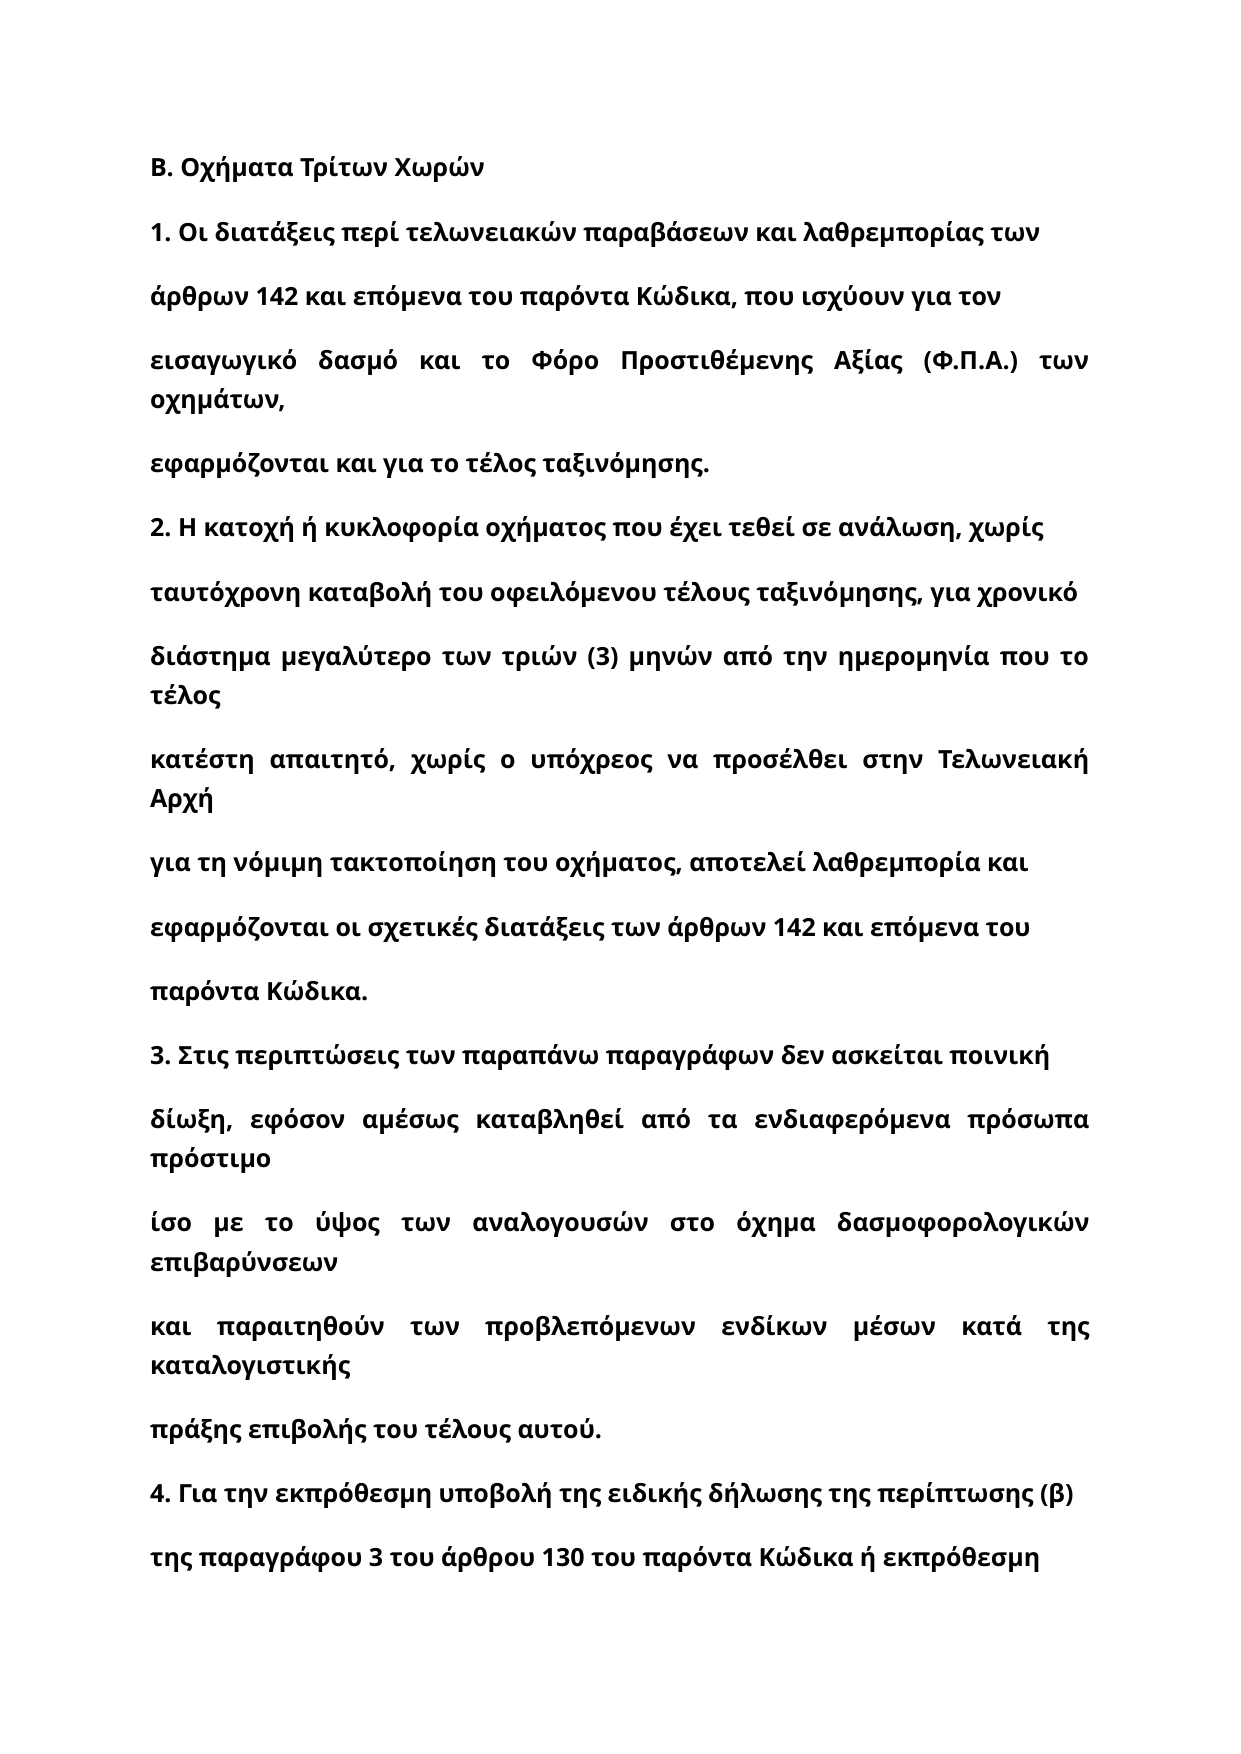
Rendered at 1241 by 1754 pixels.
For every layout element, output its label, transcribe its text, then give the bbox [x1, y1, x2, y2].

text ταυτόχρονη καταβολή του οφειλόμενου τέλους ταξινόμησης, για χρονικό [150, 574, 1090, 608]
text 2. Η κατοχή ή κυκλοφορία οχήματος που έχει τεθεί σε ανάλωση, χωρίς [150, 510, 1090, 544]
text άρθρων 142 και επόμενα του παρόντα Κώδικα, που ισχύουν για τον [150, 278, 1090, 312]
text ίσο με το ύψος των αναλογουσών στο όχημα δασμοφορολογικών επιβαρύνσεων [150, 1205, 1090, 1278]
text Β. Οχήματα Τρίτων Χωρών [150, 150, 1090, 184]
text 3. Στις περιπτώσεις των παραπάνω παραγράφων δεν ασκείται ποινική [150, 1037, 1090, 1072]
text 1. Οι διατάξεις περί τελωνειακών παραβάσεων και λαθρεμπορίας των [150, 214, 1090, 248]
text εφαρμόζονται οι σχετικές διατάξεις των άρθρων 142 και επόμενα του [150, 909, 1090, 943]
text εισαγωγικό δασμό και το Φόρο Προστιθέμενης Αξίας (Φ.Π.Α.) των οχημάτων, [150, 342, 1090, 416]
text της παραγράφου 3 του άρθρου 130 του παρόντα Κώδικα ή εκπρόθεσμη [150, 1540, 1090, 1574]
text πράξης επιβολής του τέλους αυτού. [150, 1412, 1090, 1446]
text διάστημα μεγαλύτερο των τριών (3) μηνών από την ημερομηνία που το τέλος [150, 638, 1090, 712]
text δίωξη, εφόσον αμέσως καταβληθεί από τα ενδιαφερόμενα πρόσωπα πρόστιμο [150, 1102, 1090, 1175]
text κατέστη απαιτητό, χωρίς ο υπόχρεος να προσέλθει στην Τελωνειακή Αρχή [150, 742, 1090, 815]
text εφαρμόζονται και για το τέλος ταξινόμησης. [150, 446, 1090, 480]
text και παραιτηθούν των προβλεπόμενων ενδίκων μέσων κατά της καταλογιστικής [150, 1308, 1090, 1382]
text παρόντα Κώδικα. [150, 973, 1090, 1007]
text για τη νόμιμη τακτοποίηση του οχήματος, αποτελεί λαθρεμπορία και [150, 845, 1090, 879]
text 4. Για την εκπρόθεσμη υποβολή της ειδικής δήλωσης της περίπτωσης (β) [150, 1476, 1090, 1510]
